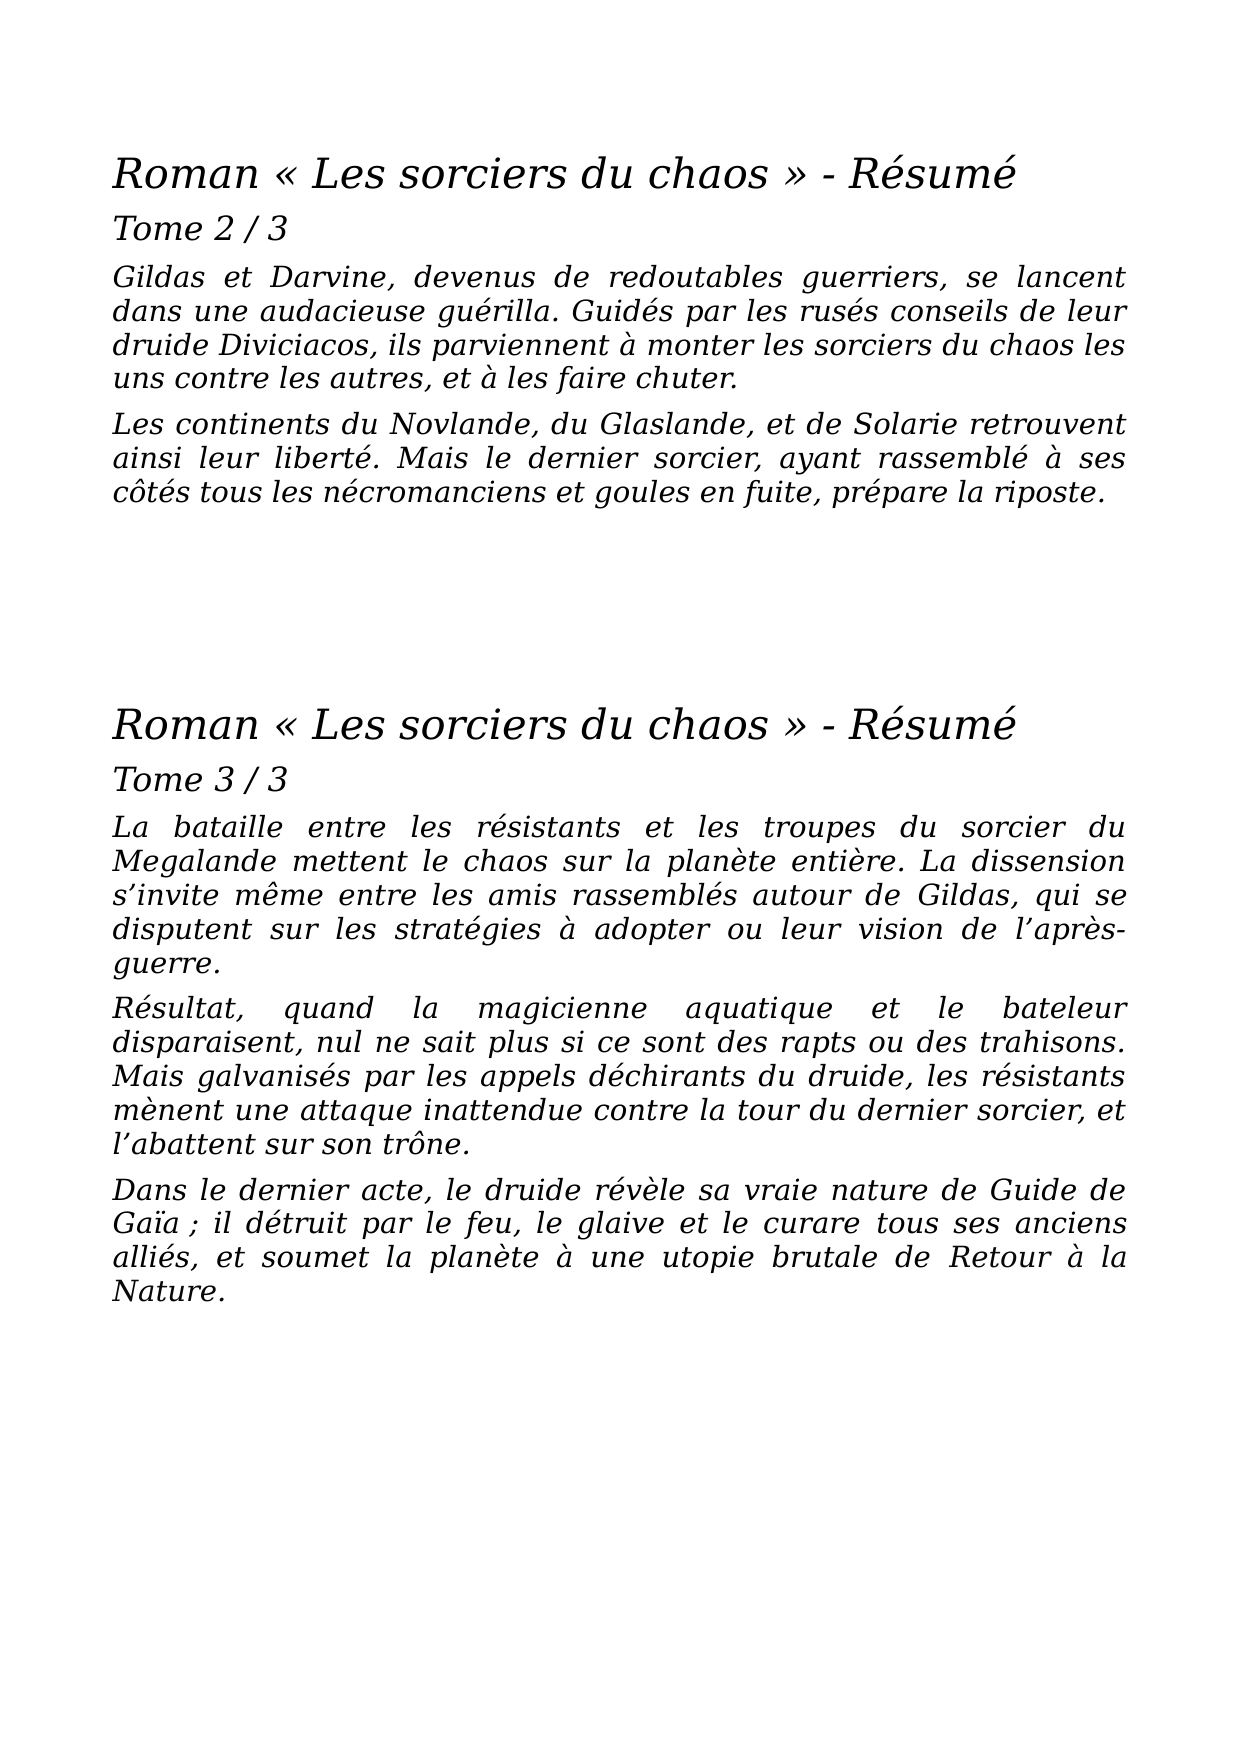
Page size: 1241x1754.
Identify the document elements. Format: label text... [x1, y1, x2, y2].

text Roman « Les sorciers du chaos » - Résumé [112, 701, 1128, 749]
text Tome 3 / 3 [112, 761, 1128, 799]
text Résultat, quand la magicienne aquatique et le bateleur disparaisent, nul ne sait plus si ce sont des rapts ou des trahisons. Mais galvanisés par les appels déchirants du druide, les résistants mènent une attaque inattendue contre la tour du dernier sorcier, et l’abattent sur son trône. [112, 992, 1128, 1162]
text Roman « Les sorciers du chaos » - Résumé [112, 150, 1128, 198]
text Les continents du Novlande, du Glaslande, et de Solarie retrouvent ainsi leur liberté. Mais le dernier sorcier, ayant rassemblé à ses côtés tous les nécromanciens et goules en fuite, prépare la riposte. [112, 407, 1128, 509]
text La bataille entre les résistants et les troupes du sorcier du Megalande mettent le chaos sur la planète entière. La dissension s’invite même entre les amis rassemblés autour de Gildas, qui se disputent sur les stratégies à adopter ou leur vision de l’après-guerre. [112, 811, 1128, 981]
text Tome 2 / 3 [112, 210, 1128, 249]
text Dans le dernier acte, le druide révèle sa vraie nature de Guide de Gaïa ; il détruit par le feu, le glaive et le curare tous ses anciens alliés, et soumet la planète à une utopie brutale de Retour à la Nature. [112, 1173, 1128, 1309]
text Gildas et Darvine, devenus de redoutables guerriers, se lancent dans une audacieuse guérilla. Guidés par les rusés conseils de leur druide Diviciacos, ils parviennent à monter les sorciers du chaos les uns contre les autres, et à les faire chuter. [112, 260, 1128, 396]
